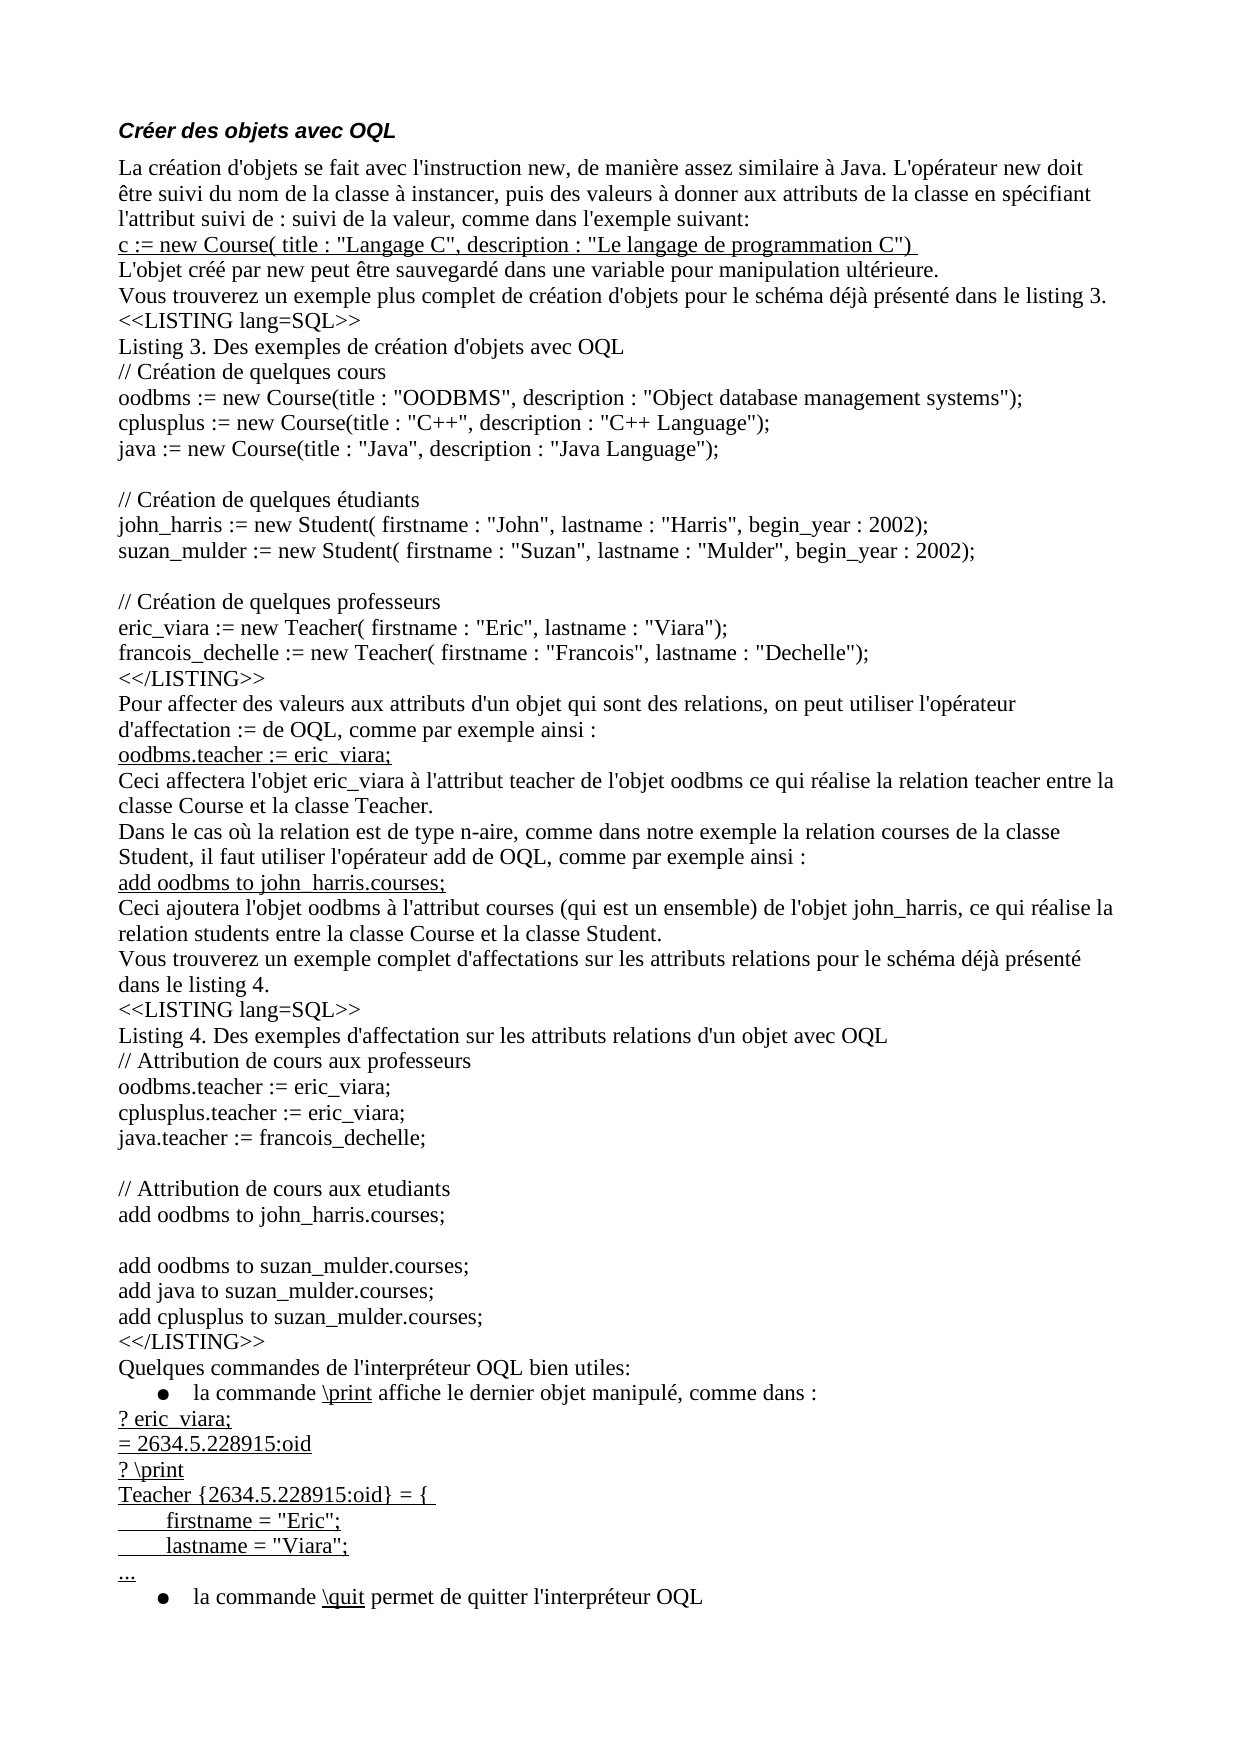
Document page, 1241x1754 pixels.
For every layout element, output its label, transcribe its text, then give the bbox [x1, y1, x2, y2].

text java := new Course(title : "Java", description : "Java Language"); [118, 436, 1122, 461]
text eric_viara := new Teacher( firstname : "Eric", lastname : "Viara"); [118, 614, 1122, 640]
text // Attribution de cours aux professeurs [118, 1048, 1122, 1074]
text <<LISTING lang=SQL>> [118, 997, 1122, 1023]
text Pour affecter des valeurs aux attributs d'un objet qui sont des relations, on peut utiliser l'opérateur d'affectation := de OQL, comme par exemple ainsi : [118, 691, 1122, 742]
list la commande \print affiche le dernier objet manipulé, comme dans : [156, 1380, 1122, 1406]
text ? eric_viara; = 2634.5.228915:oid ? \print Teacher {2634.5.228915:oid} = { firstname = "Eric"; lastname = "Viara"; [118, 1406, 1122, 1559]
text Dans le cas où la relation est de type n-aire, comme dans notre exemple la relation courses de la classe Student, il faut utiliser l'opérateur add de OQL, comme par exemple ainsi : [118, 819, 1122, 870]
text oodbms.teacher := eric_viara; [118, 742, 1122, 768]
text Ceci ajoutera l'objet oodbms à l'attribut courses (qui est un ensemble) de l'objet john_harris, ce qui réalise la relation students entre la classe Course et la classe Student. [118, 895, 1122, 946]
list la commande \quit permet de quitter l'interpréteur OQL [156, 1584, 1122, 1610]
text Vous trouverez un exemple plus complet de création d'objets pour le schéma déjà présenté dans le listing 3. [118, 283, 1122, 308]
text <</LISTING>> [118, 1329, 1122, 1354]
text Ceci affectera l'objet eric_viara à l'attribut teacher de l'objet oodbms ce qui réalise la relation teacher entre la classe Course et la classe Teacher. [118, 768, 1122, 819]
text oodbms := new Course(title : "OODBMS", description : "Object database management systems"); [118, 385, 1122, 410]
text <</LISTING>> [118, 666, 1122, 691]
text Listing 4. Des exemples d'affectation sur les attributs relations d'un objet avec OQL [118, 1023, 1122, 1048]
text <<LISTING lang=SQL>> [118, 308, 1122, 334]
text L'objet créé par new peut être sauvegardé dans une variable pour manipulation ultérieure. [118, 257, 1122, 283]
text Vous trouverez un exemple complet d'affectations sur les attributs relations pour le schéma déjà présenté dans le listing 4. [118, 946, 1122, 997]
text c := new Course( title : "Langage C", description : "Le langage de programmation C") [118, 232, 1122, 257]
text cplusplus := new Course(title : "C++", description : "C++ Language"); [118, 410, 1122, 436]
text Quelques commandes de l'interpréteur OQL bien utiles: [118, 1354, 1122, 1380]
text add oodbms to suzan_mulder.courses; [118, 1252, 1122, 1278]
text // Création de quelques professeurs [118, 589, 1122, 614]
text // Création de quelques cours [118, 359, 1122, 385]
text add oodbms to john_harris.courses; [118, 870, 1122, 895]
subtitle Créer des objets avec OQL [118, 118, 1122, 143]
text francois_dechelle := new Teacher( firstname : "Francois", lastname : "Dechelle"); [118, 640, 1122, 666]
text add java to suzan_mulder.courses; [118, 1278, 1122, 1303]
text La création d'objets se fait avec l'instruction new, de manière assez similaire à Java. L'opérateur new doit être suivi du nom de la classe à instancer, puis des valeurs à donner aux attributs de la classe en spécifiant l'attribut suivi de : suivi de la valeur, comme dans l'exemple suivant: [118, 155, 1122, 232]
text // Création de quelques étudiants [118, 487, 1122, 512]
text cplusplus.teacher := eric_viara; [118, 1099, 1122, 1125]
text ... [118, 1559, 1122, 1584]
text oodbms.teacher := eric_viara; [118, 1074, 1122, 1099]
text john_harris := new Student( firstname : "John", lastname : "Harris", begin_year : 2002); [118, 512, 1122, 538]
text // Attribution de cours aux etudiants [118, 1176, 1122, 1201]
text suzan_mulder := new Student( firstname : "Suzan", lastname : "Mulder", begin_year : 2002); [118, 538, 1122, 563]
text Listing 3. Des exemples de création d'objets avec OQL [118, 334, 1122, 359]
text java.teacher := francois_dechelle; [118, 1125, 1122, 1150]
text add cplusplus to suzan_mulder.courses; [118, 1303, 1122, 1329]
text add oodbms to john_harris.courses; [118, 1201, 1122, 1227]
